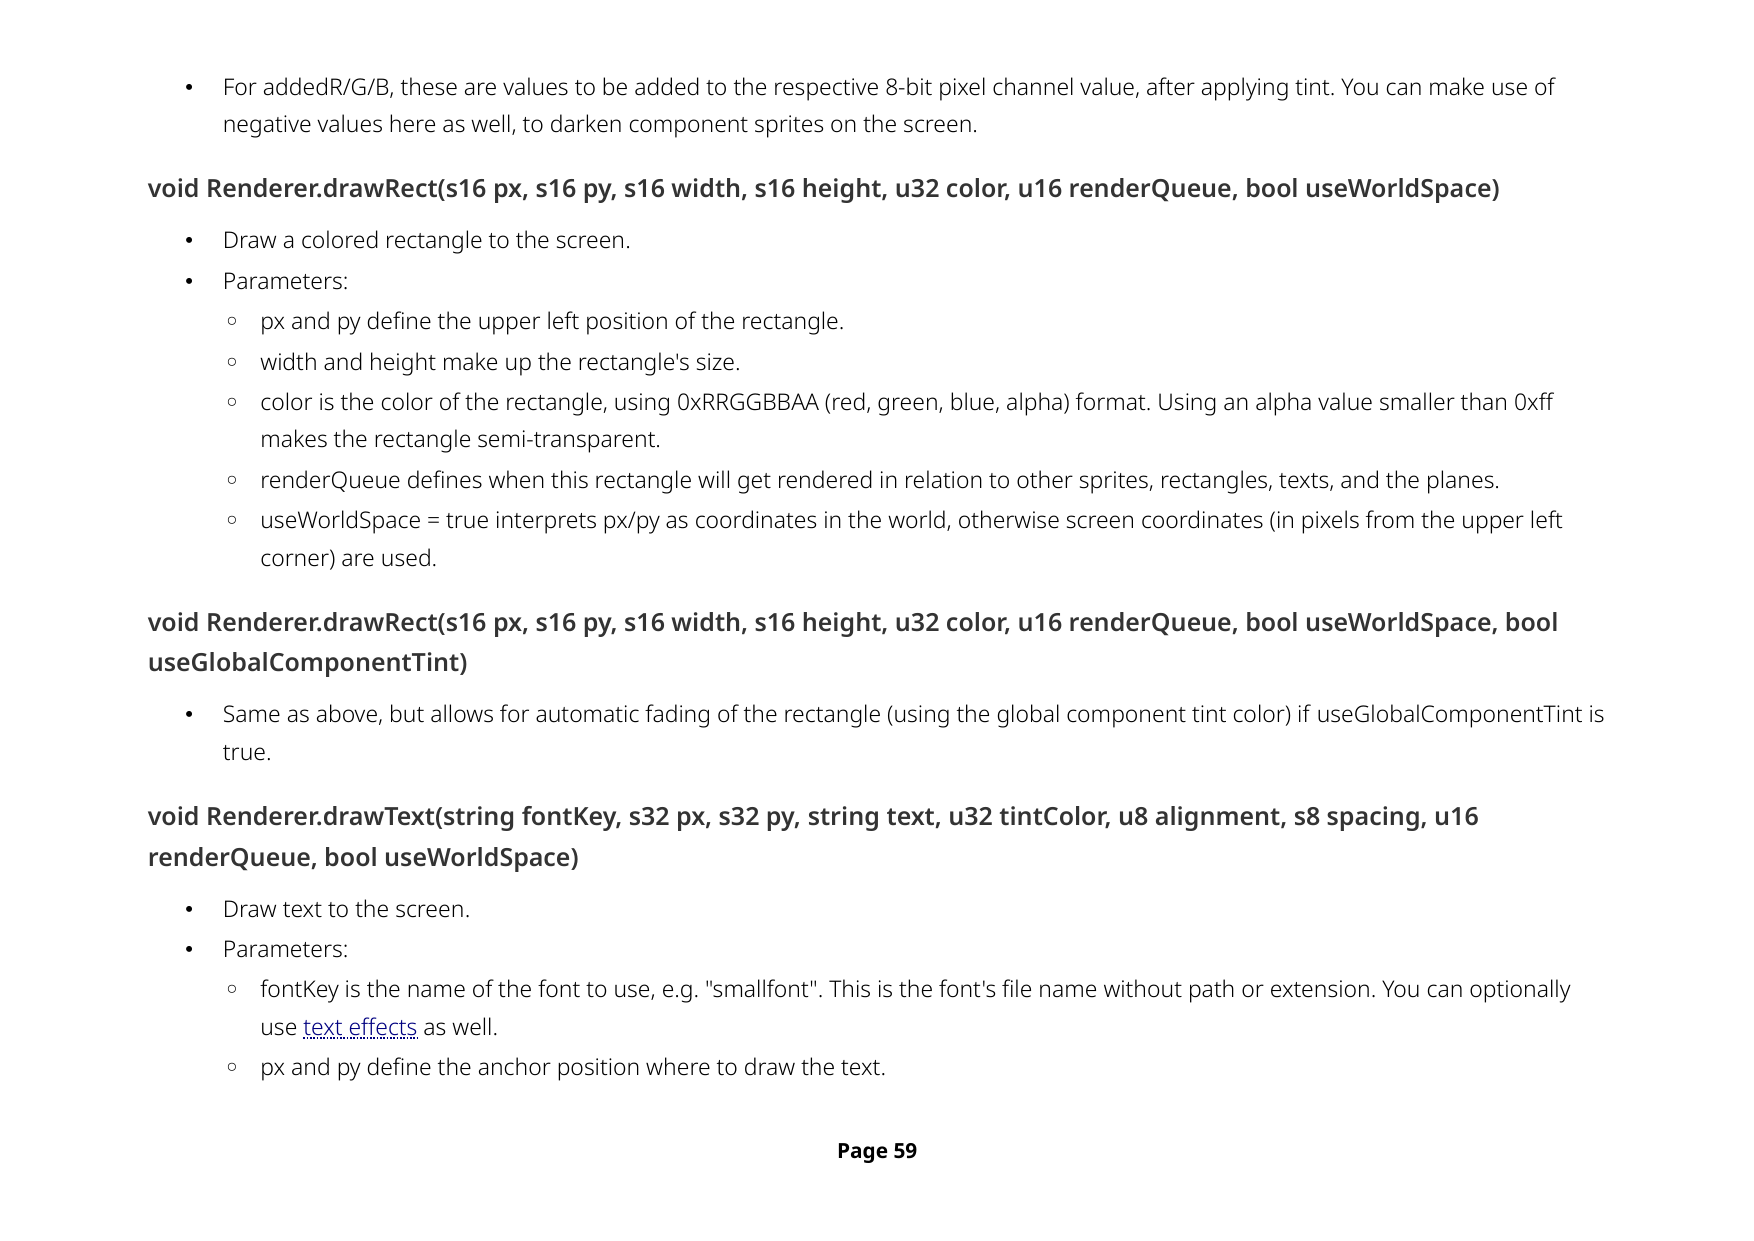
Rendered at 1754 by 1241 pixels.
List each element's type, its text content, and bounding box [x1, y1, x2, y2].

list Same as above, but allows for automatic fading of the rectangle (using the global component tint color) if useGlobalComponentTint is true. [185, 698, 1606, 767]
list renderQueue defines when this rectangle will get rendered in relation to other sprites, rectangles, texts, and the planes. [223, 464, 1606, 495]
list px and py define the anchor position where to draw the text. [223, 1051, 1606, 1082]
subtitle void Renderer.drawRect(s16 px, s16 py, s16 width, s16 height, u32 color, u16 renderQueue, bool useWorldSpace, bool useGlobalComponentTint) [148, 604, 1606, 679]
list fontKey is the name of the font to use, e.g. "smallfont". This is the font's file name without path or extension. You can optionally use text effects as well. [223, 973, 1606, 1042]
list Parameters: [185, 264, 1606, 296]
list px and py define the upper left position of the rectangle. [223, 305, 1606, 336]
list Parameters: [185, 933, 1606, 964]
list color is the color of the rectangle, using 0xRRGGBBAA (red, green, blue, alpha) format. Using an alpha value smaller than 0xff makes the rectangle semi-transparent. [223, 386, 1606, 454]
list Draw a colored rectangle to the screen. [185, 224, 1606, 255]
subtitle void Renderer.drawRect(s16 px, s16 py, s16 width, s16 height, u32 color, u16 renderQueue, bool useWorldSpace) [148, 171, 1606, 205]
list width and height make up the rectangle's size. [223, 345, 1606, 377]
subtitle void Renderer.drawText(string fontKey, s32 px, s32 py, string text, u32 tintColor, u8 alignment, s8 spacing, u16 renderQueue, bool useWorldSpace) [148, 798, 1606, 873]
list For addedR/G/B, these are values to be added to the respective 8-bit pixel channel value, after applying tint. You can make use of negative values here as well, to darken component sprites on the screen. [185, 71, 1606, 139]
list useWorldSpace = true interprets px/py as coordinates in the world, otherwise screen coordinates (in pixels from the upper left corner) are used. [223, 504, 1606, 573]
list Draw text to the screen. [185, 892, 1606, 924]
